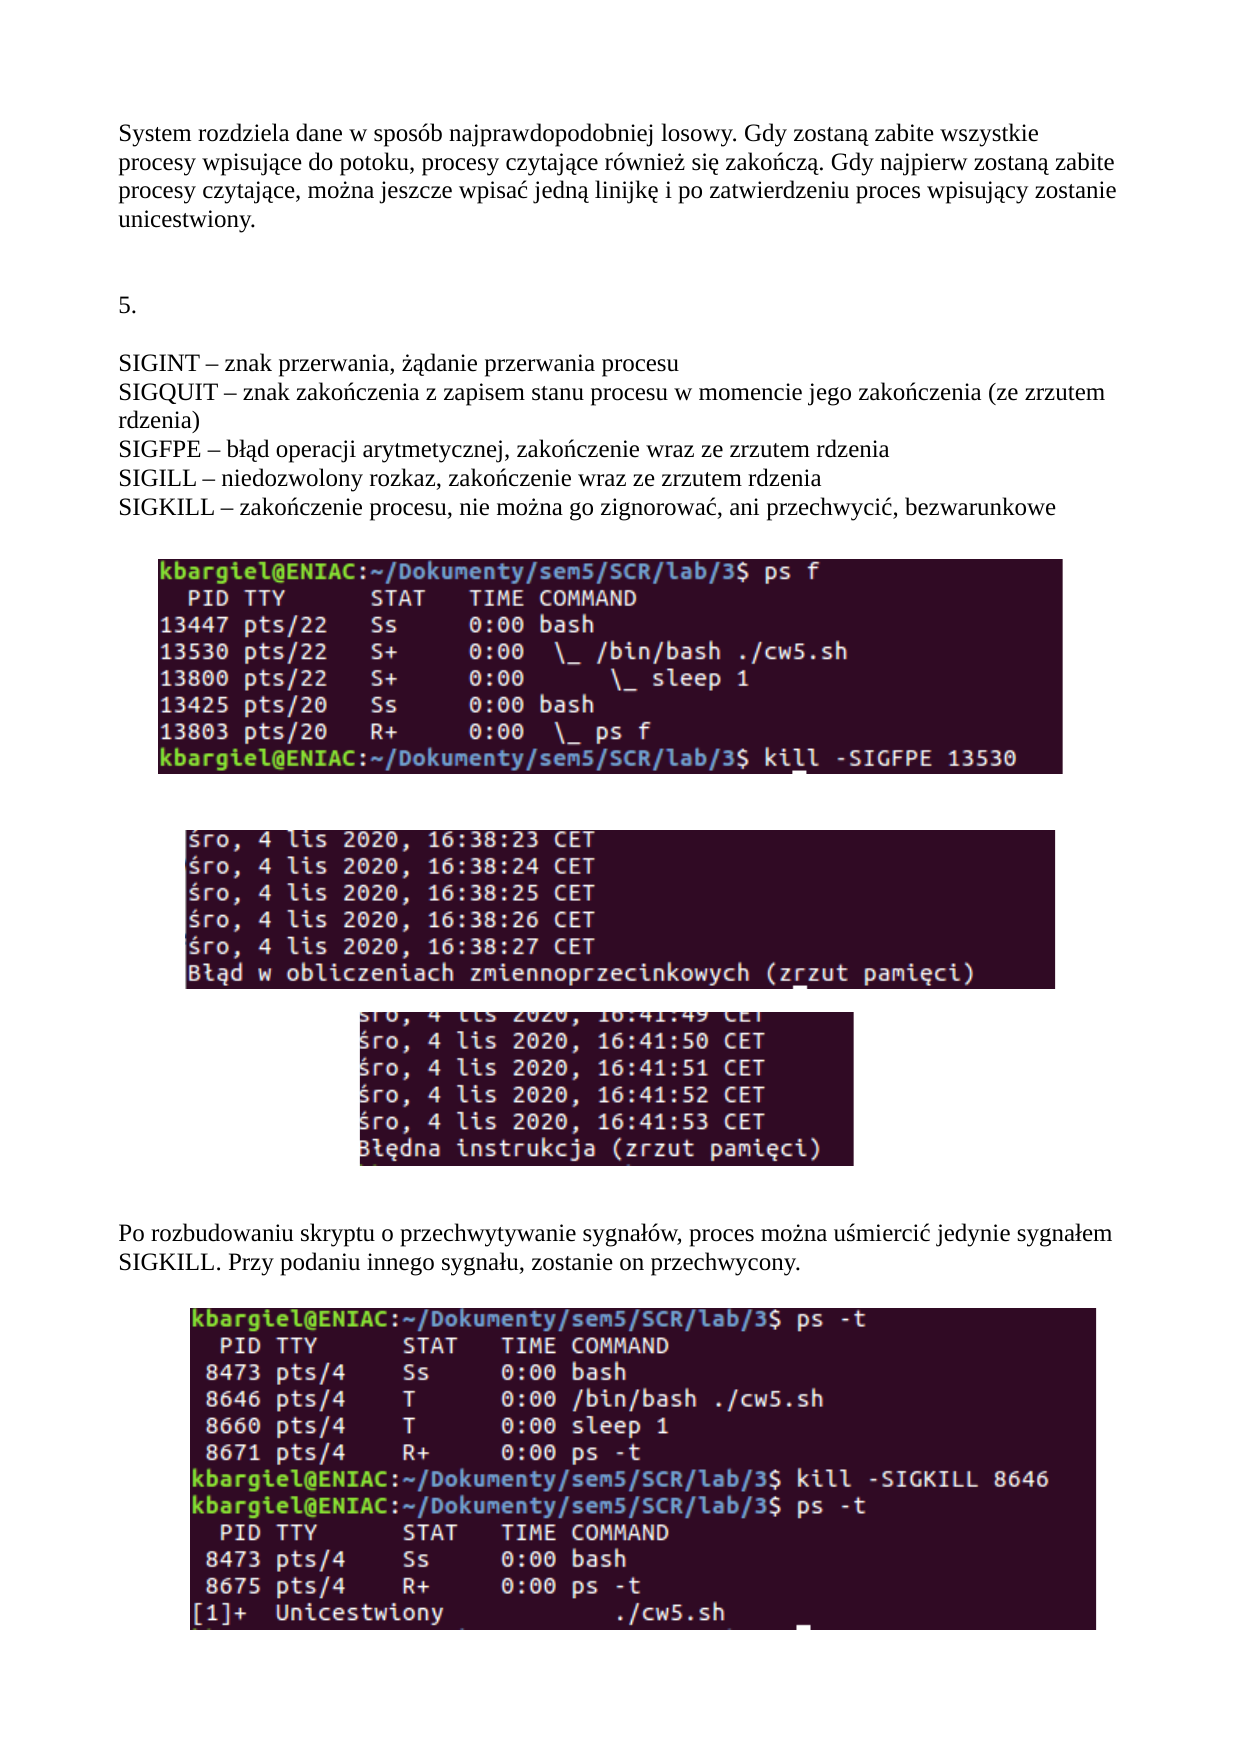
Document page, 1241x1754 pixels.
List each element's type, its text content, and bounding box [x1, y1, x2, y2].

picture [359, 1012, 854, 1166]
text SIGILL – niedozwolony rozkaz, zakończenie wraz ze zrzutem rdzenia [118, 463, 1122, 492]
text System rozdziela dane w sposób najprawdopodobniej losowy. Gdy zostaną zabite wszystkie procesy wpisujące do potoku, procesy czytające również się zakończą. Gdy najpierw zostaną zabite procesy czytające, można jeszcze wpisać jedną linijkę i po zatwierdzeniu proces wpisujący zostanie unicestwiony. [118, 118, 1122, 233]
picture [185, 830, 1056, 989]
text 5. [118, 291, 1122, 319]
text SIGQUIT – znak zakończenia z zapisem stanu procesu w momencie jego zakończenia (ze zrzutem rdzenia) [118, 377, 1122, 434]
text Po rozbudowaniu skryptu o przechwytywanie sygnałów, proces można uśmiercić jedynie sygnałem SIGKILL. Przy podaniu innego sygnału, zostanie on przechwycony. [118, 1218, 1122, 1276]
text SIGKILL – zakończenie procesu, nie można go zignorować, ani przechwycić, bezwarunkowe [118, 492, 1122, 521]
picture [190, 1308, 1097, 1630]
text SIGFPE – błąd operacji arytmetycznej, zakończenie wraz ze zrzutem rdzenia [118, 434, 1122, 463]
text SIGINT – znak przerwania, żądanie przerwania procesu [118, 348, 1122, 377]
picture [158, 559, 1063, 774]
